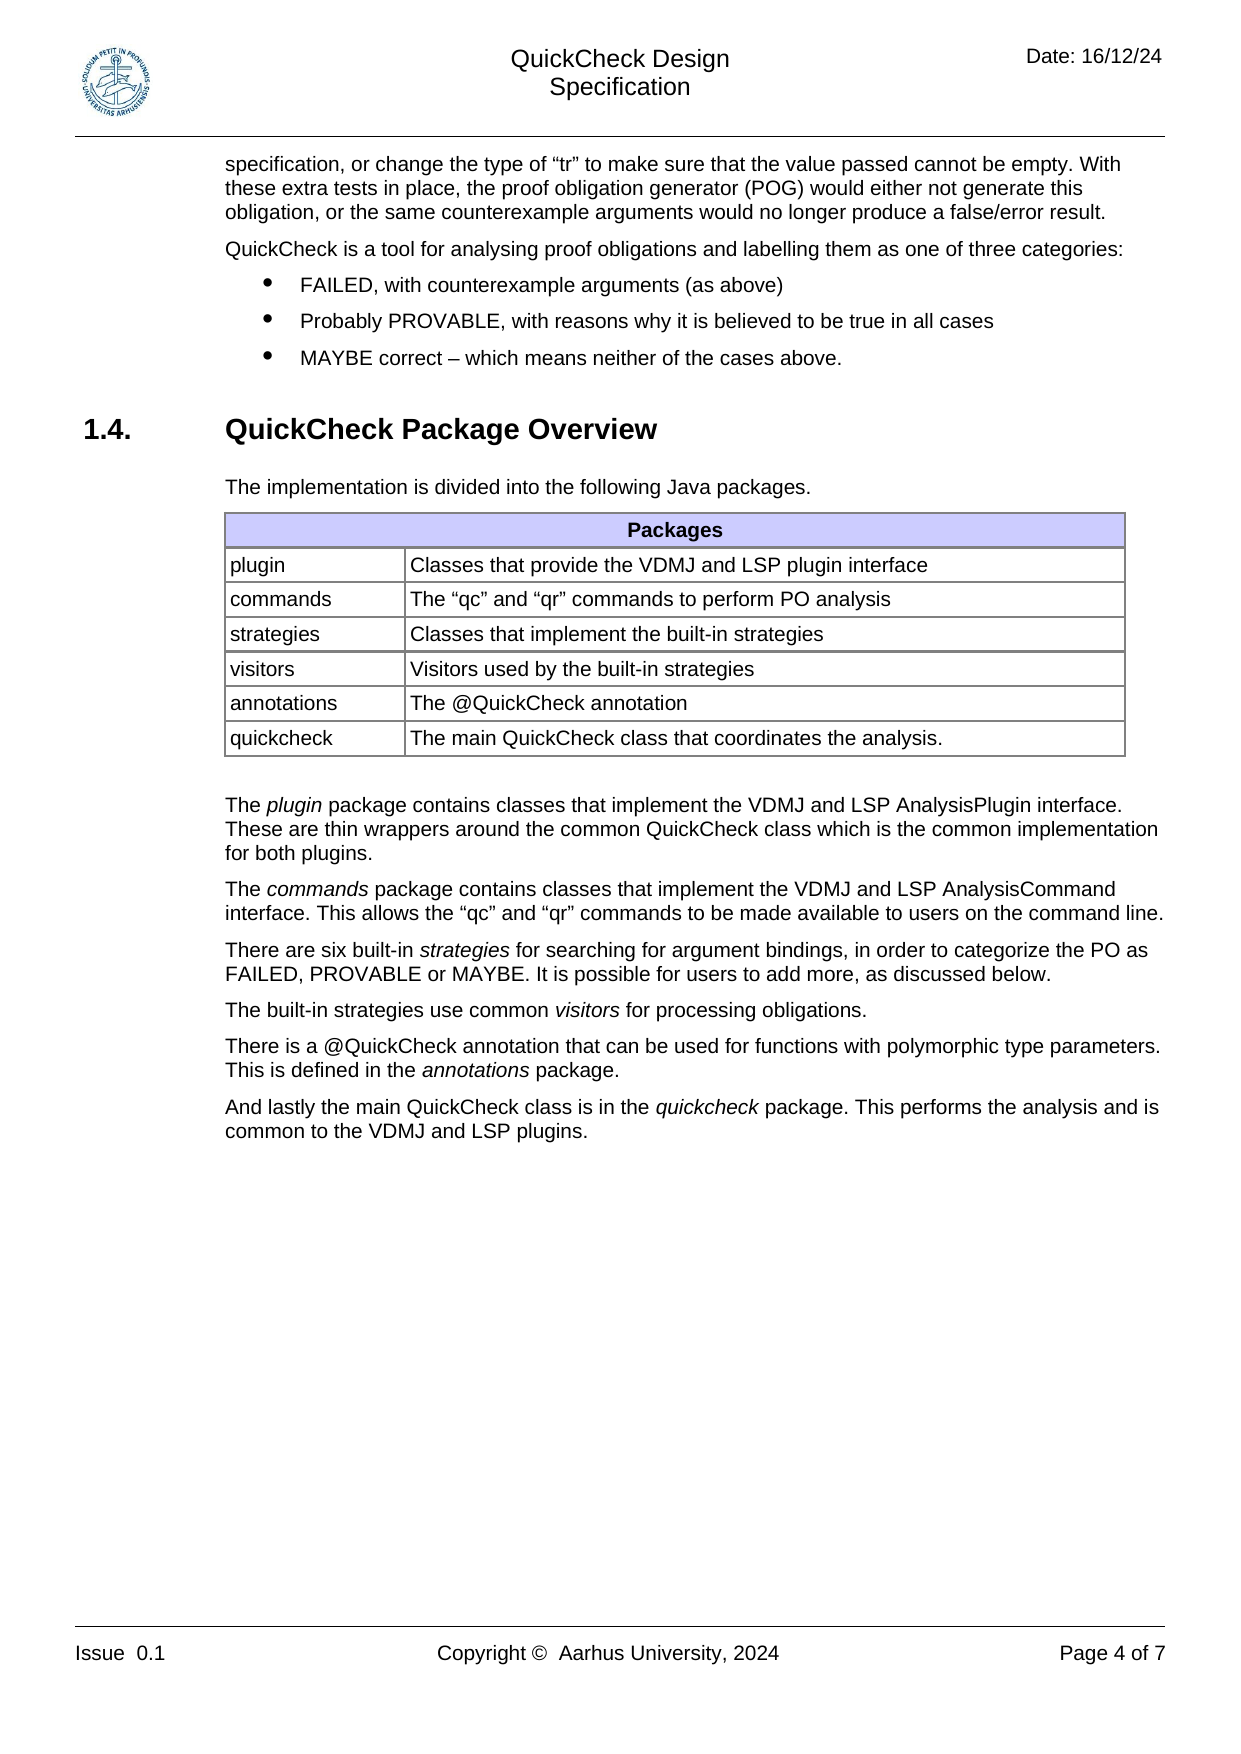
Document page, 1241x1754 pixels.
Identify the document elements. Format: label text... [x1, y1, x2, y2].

table_cell quickcheck [226, 722, 404, 754]
text And lastly the main QuickCheck class is in the quickcheck package. This performs the analysis and is common to the VDMJ and LSP plugins. [225, 1095, 1165, 1143]
text The implementation is divided into the following Java packages. [225, 475, 1165, 499]
table_cell strategies [226, 618, 404, 650]
table_header Packages [226, 514, 1124, 546]
table_cell The @QuickCheck annotation [406, 687, 1124, 720]
text specification, or change the type of “tr” to make sure that the value passed cannot be empty. With these extra tests in place, the proof obligation generator (POG) would either not generate this obligation, or the same counterexample arguments would no longer produce a false/error result. [225, 152, 1165, 224]
list FAILED, with counterexample arguments (as above) [262, 273, 1165, 297]
text The plugin package contains classes that implement the VDMJ and LSP AnalysisPlugin interface. These are thin wrappers around the common QuickCheck class which is the common implementation for both plugins. [225, 793, 1165, 865]
table_cell Visitors used by the built-in strategies [406, 653, 1124, 685]
table_cell annotations [226, 687, 404, 720]
list Probably PROVABLE, with reasons why it is believed to be true in all cases [262, 310, 1165, 334]
text The commands package contains classes that implement the VDMJ and LSP AnalysisCommand interface. This allows the “qc” and “qr” commands to be made available to users on the command line. [225, 877, 1165, 925]
text The built-in strategies use common visitors for processing obligations. [225, 998, 1165, 1022]
subtitle QuickCheck Package Overview [75, 413, 1165, 445]
text There are six built-in strategies for searching for argument bindings, in order to categorize the PO as FAILED, PROVABLE or MAYBE. It is possible for users to add more, as discussed below. [225, 938, 1165, 986]
table_cell visitors [226, 653, 404, 685]
picture [78, 44, 153, 120]
table_cell The “qc” and “qr” commands to perform PO analysis [406, 583, 1124, 616]
table_cell commands [226, 583, 404, 616]
list MAYBE correct – which means neither of the cases above. [262, 346, 1165, 370]
table_cell Classes that provide the VDMJ and LSP plugin interface [406, 549, 1124, 581]
table_cell plugin [226, 549, 404, 581]
table_cell The main QuickCheck class that coordinates the analysis. [406, 722, 1124, 754]
text There is a @QuickCheck annotation that can be used for functions with polymorphic type parameters. This is defined in the annotations package. [225, 1035, 1165, 1083]
text QuickCheck is a tool for analysing proof obligations and labelling them as one of three categories: [225, 237, 1165, 261]
table_cell Classes that implement the built-in strategies [406, 618, 1124, 650]
